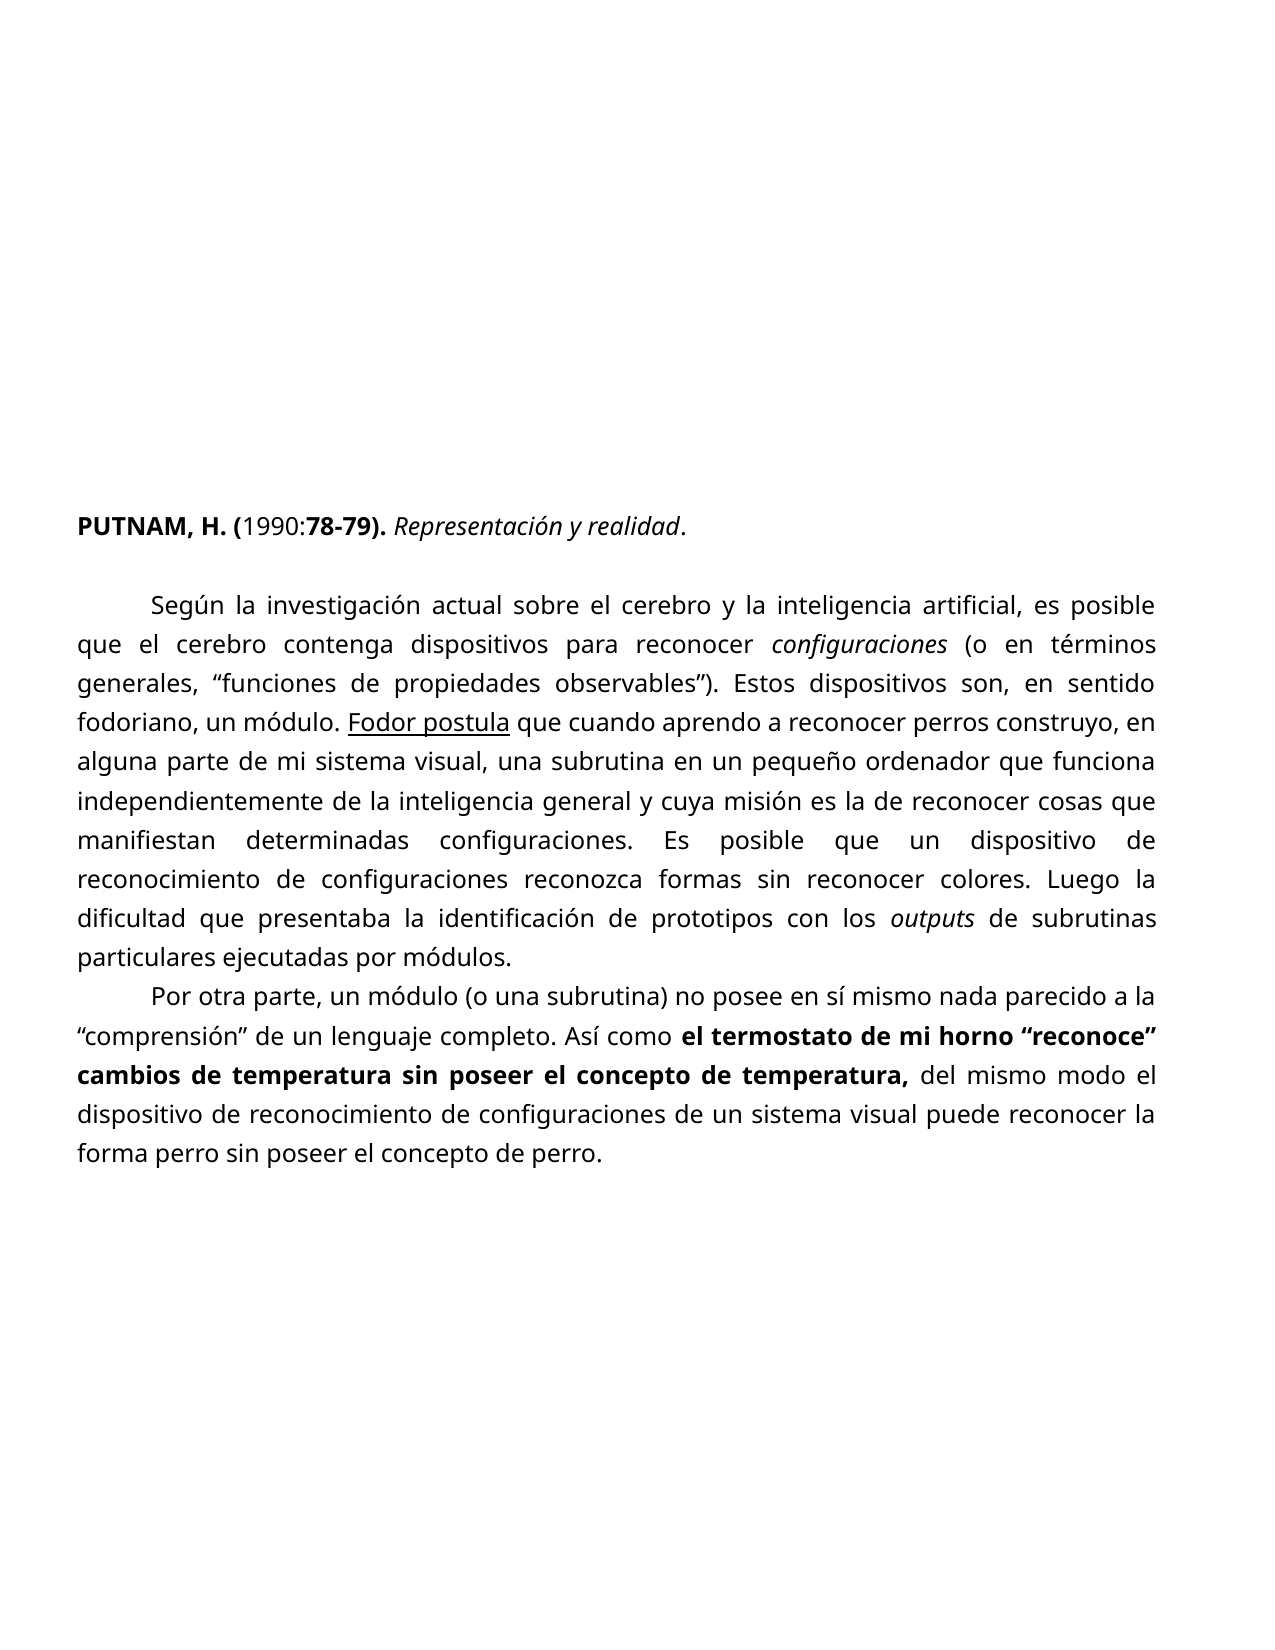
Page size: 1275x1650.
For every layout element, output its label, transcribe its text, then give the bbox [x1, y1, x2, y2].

text PUTNAM, H. (1990:78-79). Representación y realidad. [77, 509, 1157, 543]
text Según la investigación actual sobre el cerebro y la inteligencia artificial, es posible que el cerebro contenga dispositivos para reconocer configuraciones (o en términos generales, “funciones de propiedades observables”). Estos dispositivos son, en sentido fodoriano, un módulo. Fodor postula que cuando aprendo a reconocer perros construyo, en alguna parte de mi sistema visual, una subrutina en un pequeño ordenador que funciona independientemente de la inteligencia general y cuya misión es la de reconocer cosas que manifiestan determinadas configuraciones. Es posible que un dispositivo de reconocimiento de configuraciones reconozca formas sin reconocer colores. Luego la dificultad que presentaba la identificación de prototipos con los outputs de subrutinas particulares ejecutadas por módulos. [77, 587, 1157, 974]
text Por otra parte, un módulo (o una subrutina) no posee en sí mismo nada parecido a la “comprensión” de un lenguaje completo. Así como el termostato de mi horno “reconoce” cambios de temperatura sin poseer el concepto de temperatura, del mismo modo el dispositivo de reconocimiento de configuraciones de un sistema visual puede reconocer la forma perro sin poseer el concepto de perro. [77, 979, 1157, 1170]
